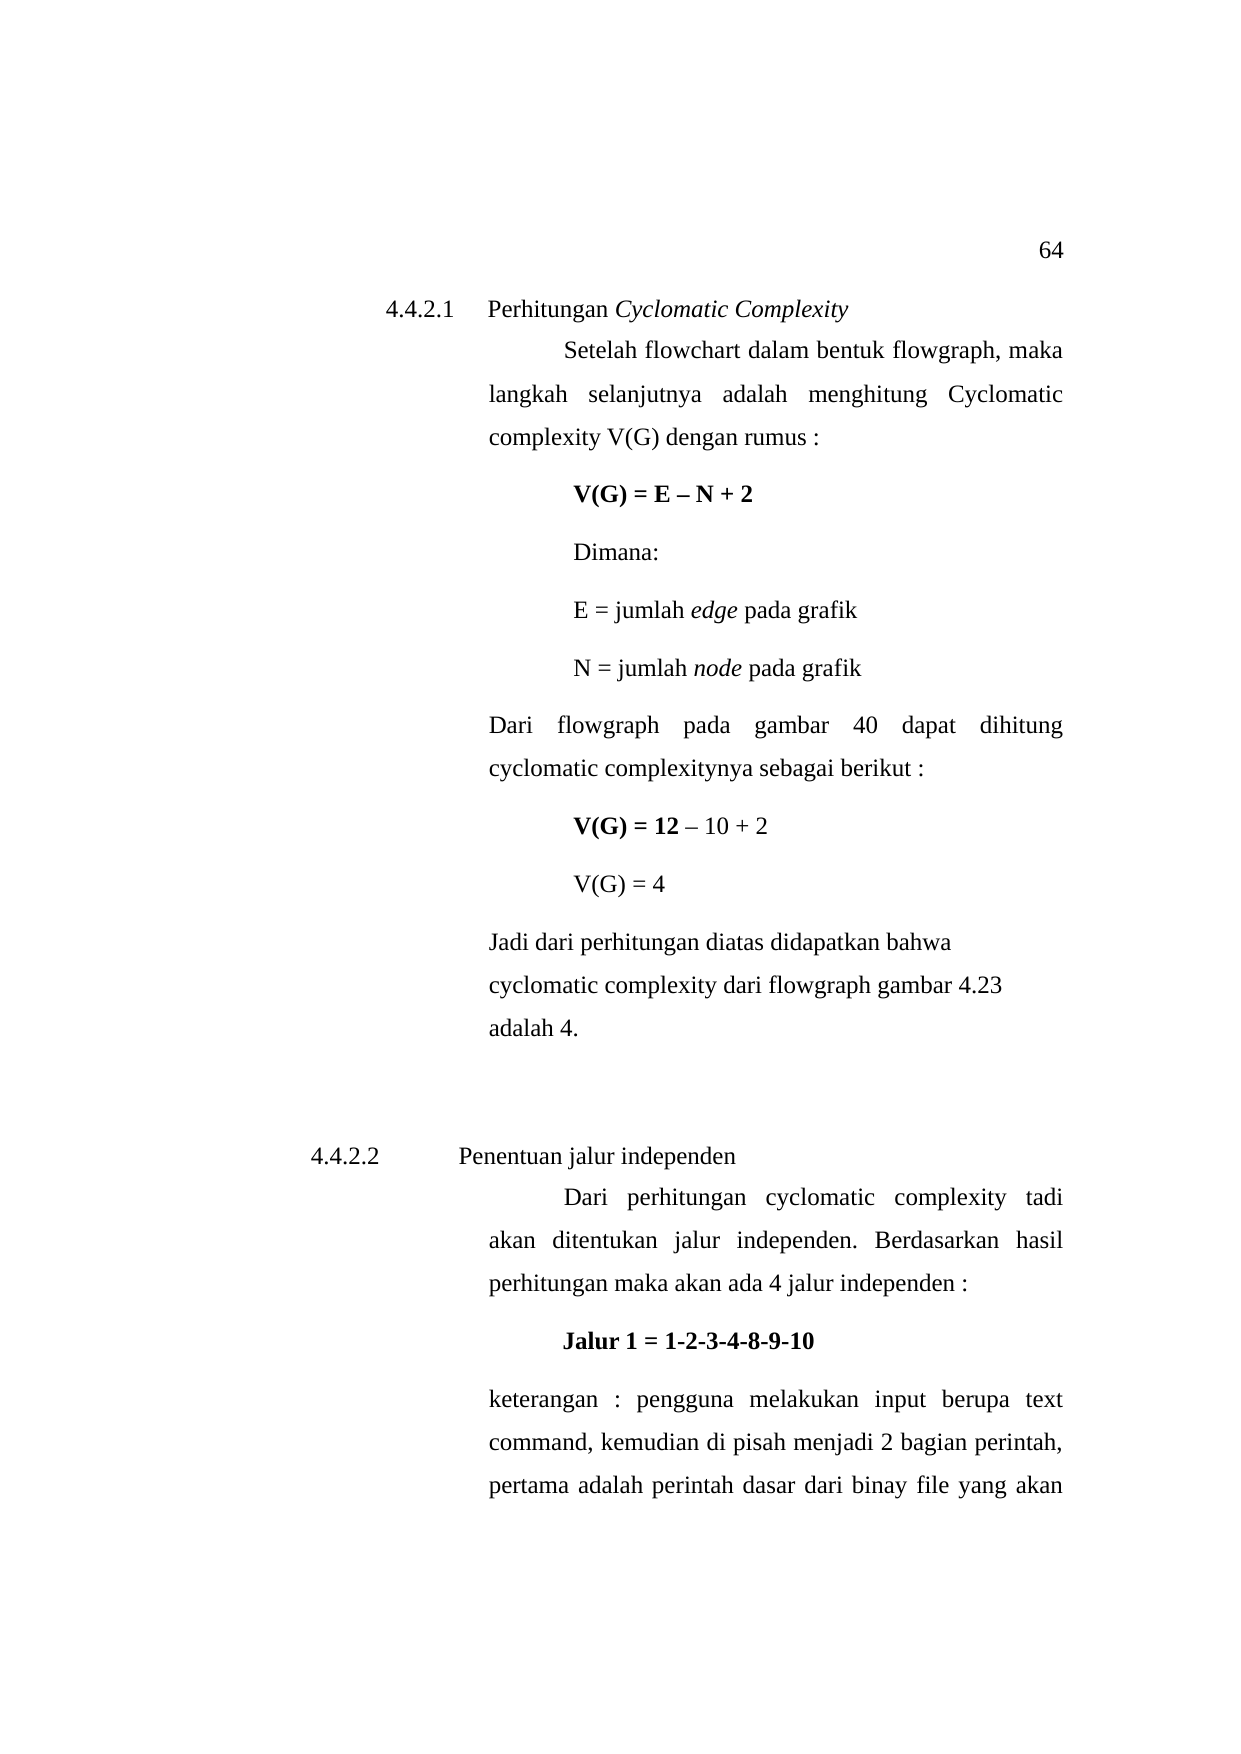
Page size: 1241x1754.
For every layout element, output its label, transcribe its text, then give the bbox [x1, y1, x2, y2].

subtitle Perhitungan Cyclomatic Complexity [386, 294, 1063, 323]
text V(G) = 4 [573, 869, 1063, 898]
text Setelah flowchart dalam bentuk flowgraph, maka langkah selanjutnya adalah menghitung Cyclomatic complexity V(G) dengan rumus : [488, 336, 1063, 451]
text V(G) = E – N + 2 [573, 479, 1063, 508]
text E = jumlah edge pada grafik [573, 595, 1063, 624]
subtitle Penentuan jalur independen [311, 1141, 1063, 1169]
text Dari flowgraph pada gambar 40 dapat dihitung cyclomatic complexitynya sebagai berikut : [488, 710, 1063, 782]
text N = jumlah node pada grafik [573, 653, 1063, 681]
text Dimana: [573, 537, 1063, 566]
text Jalur 1 = 1-2-3-4-8-9-10 [488, 1326, 1063, 1355]
text keterangan : pengguna melakukan input berupa text command, kemudian di pisah menjadi 2 bagian perintah, pertama adalah perintah dasar dari binay file yang akan [488, 1384, 1063, 1499]
text V(G) = 12 – 10 + 2 [573, 811, 1063, 840]
text Dari perhitungan cyclomatic complexity tadi akan ditentukan jalur independen. Berdasarkan hasil perhitungan maka akan ada 4 jalur independen : [488, 1182, 1063, 1297]
text Jadi dari perhitungan diatas didapatkan bahwa cyclomatic complexity dari flowgraph gambar 4.23 adalah 4. [488, 927, 1063, 1042]
